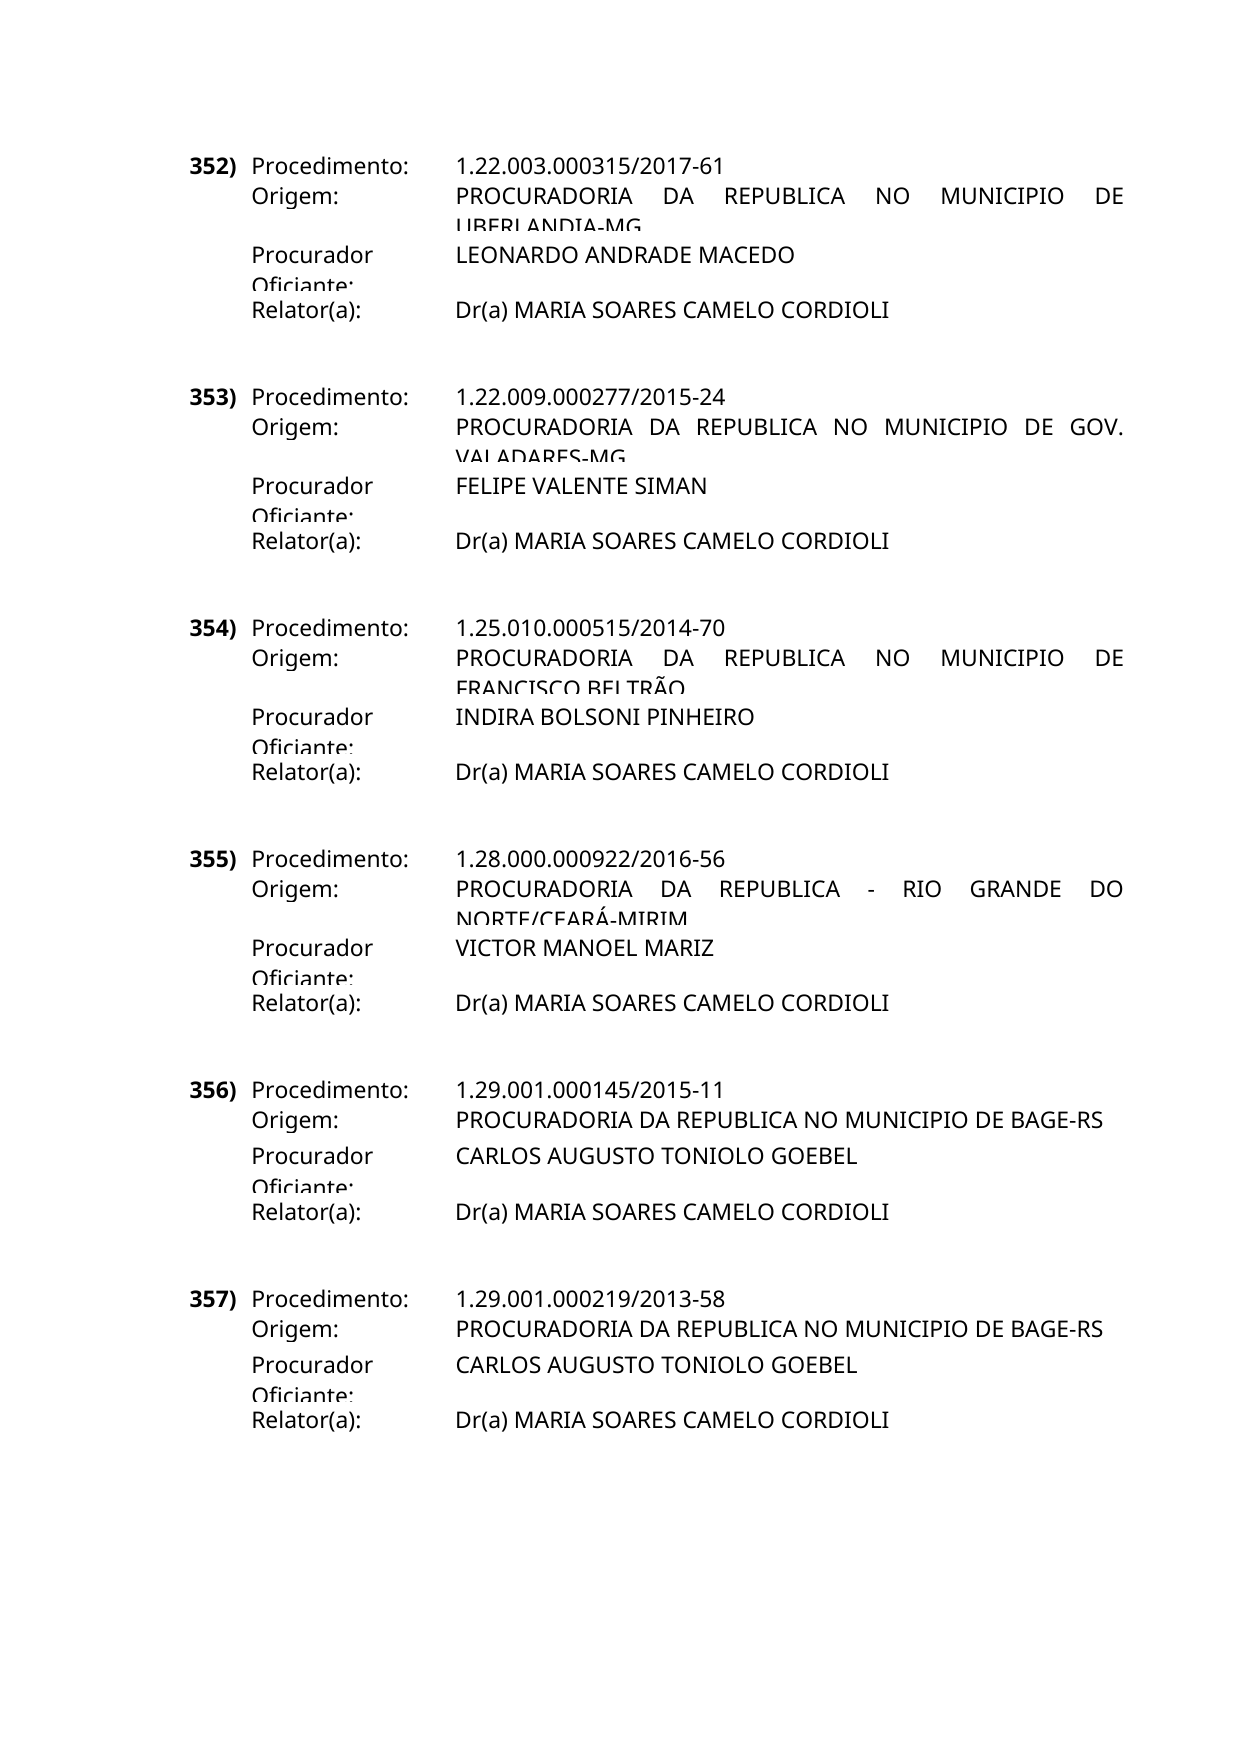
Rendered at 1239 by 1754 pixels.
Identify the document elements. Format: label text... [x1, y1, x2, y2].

table_cell [251, 786, 455, 843]
table_cell [1125, 411, 1239, 439]
table_cell [189, 440, 251, 462]
table_cell [1125, 1283, 1239, 1311]
table_cell [189, 324, 251, 381]
table_cell LEONARDO ANDRADE MACEDO [455, 239, 1124, 289]
table_cell [0, 924, 189, 932]
table_cell [1125, 693, 1239, 701]
table_cell [189, 470, 251, 521]
table_cell [0, 843, 189, 872]
table_cell [0, 1283, 189, 1311]
table_cell Procurador Oficiante: [251, 470, 455, 522]
table_cell [1125, 1074, 1239, 1103]
table_cell PROCURADORIA DA REPUBLICA NO MUNICIPIO DE UBERLANDIA-MG [455, 180, 1124, 231]
table_cell [0, 987, 189, 1017]
table_cell [0, 150, 189, 178]
table_cell [0, 324, 189, 381]
table_cell [189, 786, 251, 843]
table_cell [455, 693, 1124, 701]
table_cell [1125, 642, 1239, 671]
table_cell 355) [189, 843, 251, 872]
table_cell [0, 1404, 189, 1434]
table_cell [1125, 612, 1239, 641]
table_cell 1.22.003.000315/2017-61 [455, 150, 1124, 178]
table_header Relator(a): [251, 987, 455, 1016]
table_cell [0, 701, 189, 752]
table_cell [189, 1341, 251, 1349]
table_cell [0, 902, 189, 924]
table_cell [1125, 1226, 1239, 1283]
table_cell [189, 180, 251, 208]
table_cell 1.22.009.000277/2015-24 [455, 381, 1124, 409]
table_cell 1.28.000.000922/2016-56 [455, 843, 1124, 872]
table_cell [189, 902, 251, 924]
table_cell [1125, 462, 1239, 469]
table_cell [0, 873, 189, 902]
table_cell [0, 525, 189, 555]
table_cell [0, 1133, 189, 1140]
table_cell [0, 555, 189, 612]
table_cell [189, 701, 251, 752]
table_cell [1125, 555, 1239, 612]
table_header [1125, 0, 1239, 150]
table_header Relator(a): [251, 525, 455, 554]
table_cell [251, 231, 455, 238]
table_cell [0, 1341, 189, 1349]
table_header Dr(a) MARIA SOARES CAMELO CORDIOLI [455, 756, 1122, 785]
table_cell [455, 462, 1124, 469]
table_cell [189, 1196, 251, 1226]
table_cell Origem: [251, 873, 455, 902]
table_cell [0, 612, 189, 641]
table_cell PROCURADORIA DA REPUBLICA - RIO GRANDE DO NORTE/CEARÁ-MIRIM [455, 873, 1124, 924]
table_cell [189, 555, 251, 612]
table_cell Origem: [251, 180, 455, 208]
table_header [251, 0, 455, 150]
table_cell [0, 462, 189, 469]
table_cell [251, 1133, 455, 1140]
table_cell [0, 1313, 189, 1341]
table_header [0, 0, 189, 150]
table_cell [1125, 150, 1239, 178]
table_cell [189, 209, 251, 231]
table_cell [0, 239, 189, 289]
table_cell [0, 1074, 189, 1103]
table_cell [251, 693, 455, 701]
table_cell [189, 525, 251, 555]
table_cell [189, 924, 251, 932]
table_cell [251, 209, 455, 231]
table_cell [189, 1226, 251, 1283]
table_cell [251, 1226, 455, 1283]
table_cell [0, 932, 189, 983]
table_cell [455, 1017, 1124, 1074]
table_cell [1125, 180, 1239, 208]
table_cell Procurador Oficiante: [251, 1349, 455, 1401]
table_cell Procedimento: [251, 612, 455, 641]
table_cell [0, 693, 189, 701]
table_cell [455, 555, 1124, 612]
table_cell [455, 924, 1124, 932]
table_header Dr(a) MARIA SOARES CAMELO CORDIOLI [455, 987, 1122, 1016]
table_cell [189, 1313, 251, 1341]
table_cell Procedimento: [251, 381, 455, 409]
table_cell [1125, 1313, 1239, 1341]
table_cell [189, 1404, 251, 1434]
table_cell [0, 1226, 189, 1283]
table_cell Procurador Oficiante: [251, 932, 455, 984]
table_cell [251, 671, 455, 693]
table_header Dr(a) MARIA SOARES CAMELO CORDIOLI [455, 525, 1122, 554]
table_cell [189, 1017, 251, 1074]
table_cell PROCURADORIA DA REPUBLICA NO MUNICIPIO DE FRANCISCO BELTRÃO [455, 642, 1124, 693]
table_cell [1125, 525, 1239, 555]
table_cell Origem: [251, 1313, 455, 1341]
table_cell [1125, 1133, 1239, 1140]
table_cell [0, 756, 189, 786]
table_cell [251, 902, 455, 924]
table_cell [455, 1226, 1124, 1283]
table_cell Procurador Oficiante: [251, 1140, 455, 1193]
table_cell [1125, 209, 1239, 231]
table_cell [189, 1133, 251, 1140]
table_cell [1125, 671, 1239, 693]
table_cell [1125, 1196, 1239, 1226]
table_cell 357) [189, 1283, 251, 1311]
table_cell [189, 873, 251, 902]
table_cell [189, 987, 251, 1017]
table_cell [1125, 902, 1239, 924]
table_cell Procedimento: [251, 150, 455, 178]
table_cell [455, 231, 1124, 238]
table_cell INDIRA BOLSONI PINHEIRO [455, 701, 1124, 752]
table_cell [455, 324, 1124, 381]
table_cell [0, 1017, 189, 1074]
table_cell Procurador Oficiante: [251, 239, 455, 291]
table_cell 352) [189, 150, 251, 178]
table_cell [189, 1349, 251, 1400]
table_cell [0, 1349, 189, 1400]
table_cell VICTOR MANOEL MARIZ [455, 932, 1124, 983]
table_cell [0, 642, 189, 671]
table_cell [1125, 701, 1239, 752]
table_cell CARLOS AUGUSTO TONIOLO GOEBEL [455, 1140, 1124, 1191]
table_cell [251, 924, 455, 932]
table_header [455, 0, 1124, 150]
table_cell [1125, 381, 1239, 409]
table_cell [1125, 440, 1239, 462]
table_cell [1125, 873, 1239, 902]
table_cell PROCURADORIA DA REPUBLICA NO MUNICIPIO DE BAGE-RS [455, 1104, 1124, 1133]
table_cell [189, 1104, 251, 1133]
table_cell [1125, 1104, 1239, 1133]
table_cell [251, 555, 455, 612]
table_cell [189, 642, 251, 671]
table_cell [189, 671, 251, 693]
table_cell [1125, 1341, 1239, 1349]
table_cell [251, 324, 455, 381]
table_cell [0, 786, 189, 843]
table_cell [1125, 786, 1239, 843]
table_cell 356) [189, 1074, 251, 1103]
table_cell 1.29.001.000145/2015-11 [455, 1074, 1124, 1103]
table_cell [1125, 1140, 1239, 1191]
table_header Relator(a): [251, 1404, 455, 1433]
table_cell [0, 231, 189, 238]
table_cell [251, 1341, 455, 1349]
table_cell [0, 1196, 189, 1226]
table_cell [189, 411, 251, 439]
table_cell [0, 294, 189, 324]
table_cell 354) [189, 612, 251, 641]
table_cell CARLOS AUGUSTO TONIOLO GOEBEL [455, 1349, 1124, 1400]
table_cell [1125, 470, 1239, 521]
table_header Dr(a) MARIA SOARES CAMELO CORDIOLI [455, 294, 1122, 323]
table_cell [1125, 324, 1239, 381]
table_cell [1125, 843, 1239, 872]
table_cell [0, 1104, 189, 1133]
table_header Relator(a): [251, 756, 455, 785]
table_cell [455, 1341, 1124, 1349]
table_cell [251, 1017, 455, 1074]
table_cell [1125, 987, 1239, 1017]
table_cell [0, 671, 189, 693]
table_cell Origem: [251, 411, 455, 439]
table_cell PROCURADORIA DA REPUBLICA NO MUNICIPIO DE BAGE-RS [455, 1313, 1124, 1341]
table_cell [0, 180, 189, 208]
table_cell [0, 1140, 189, 1191]
table_cell [0, 381, 189, 409]
table_cell [1125, 924, 1239, 932]
table_cell [1125, 294, 1239, 324]
table_cell [455, 1133, 1124, 1140]
table_cell [1125, 756, 1239, 786]
table_cell PROCURADORIA DA REPUBLICA NO MUNICIPIO DE GOV. VALADARES-MG [455, 411, 1124, 462]
table_cell 353) [189, 381, 251, 409]
table_header Relator(a): [251, 1196, 455, 1224]
table_header Dr(a) MARIA SOARES CAMELO CORDIOLI [455, 1404, 1122, 1433]
table_cell [0, 470, 189, 521]
table_cell Procurador Oficiante: [251, 701, 455, 753]
table_cell Procedimento: [251, 843, 455, 872]
table_header Relator(a): [251, 294, 455, 323]
table_cell 1.25.010.000515/2014-70 [455, 612, 1124, 641]
table_cell [0, 209, 189, 231]
table_cell [1125, 932, 1239, 983]
table_cell [189, 693, 251, 701]
table_cell 1.29.001.000219/2013-58 [455, 1283, 1124, 1311]
table_cell Procedimento: [251, 1283, 455, 1311]
table_cell [189, 756, 251, 786]
table_cell [1125, 231, 1239, 238]
table_cell [189, 294, 251, 324]
table_cell [189, 239, 251, 289]
table_header [189, 0, 251, 150]
table_header Dr(a) MARIA SOARES CAMELO CORDIOLI [455, 1196, 1122, 1224]
table_cell [0, 411, 189, 439]
table_cell Procedimento: [251, 1074, 455, 1103]
table_cell [0, 440, 189, 462]
table_cell [1125, 1404, 1239, 1434]
table_cell Origem: [251, 1104, 455, 1133]
table_cell Origem: [251, 642, 455, 671]
table_cell [455, 786, 1124, 843]
table_cell [251, 462, 455, 469]
table_cell [189, 462, 251, 469]
table_cell [1125, 1349, 1239, 1400]
table_cell [1125, 1017, 1239, 1074]
table_cell [189, 1140, 251, 1191]
table_cell FELIPE VALENTE SIMAN [455, 470, 1124, 521]
table_cell [189, 932, 251, 983]
table_cell [251, 440, 455, 462]
table_cell [189, 231, 251, 238]
table_cell [1125, 239, 1239, 289]
